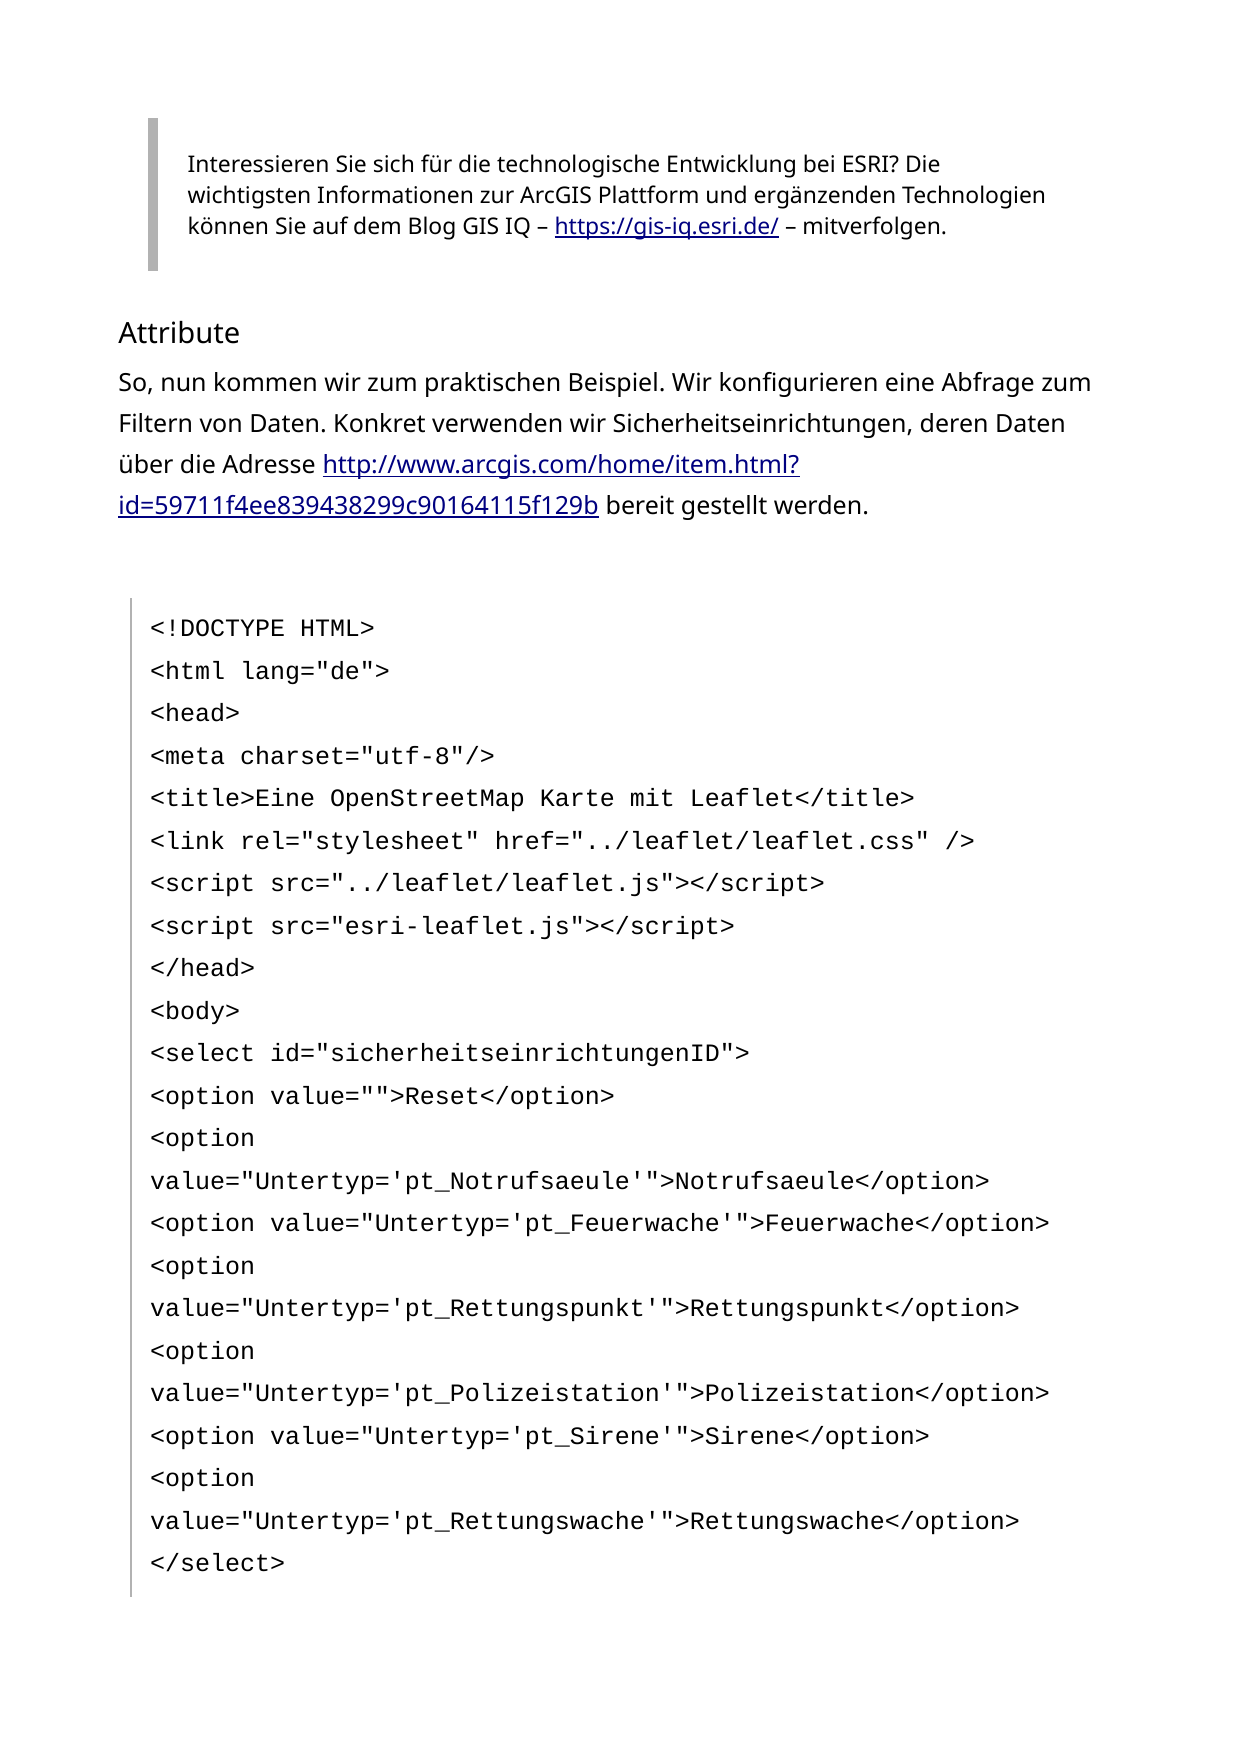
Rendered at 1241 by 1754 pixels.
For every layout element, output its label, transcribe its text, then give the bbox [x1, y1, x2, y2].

text <option value="Untertyp='pt_Feuerwache'">Feuerwache</option> [132, 1193, 1122, 1236]
subtitle Attribute [118, 313, 1122, 352]
text <option value="Untertyp='pt_Sirene'">Sirene</option> [132, 1406, 1122, 1448]
text <option value="Untertyp='pt_Notrufsaeule'">Notrufsaeule</option> [132, 1108, 1122, 1193]
text <option value="Untertyp='pt_Polizeistation'">Polizeistation</option> [132, 1321, 1122, 1406]
text <title>Eine OpenStreetMap Karte mit Leaflet</title> [132, 768, 1122, 811]
text So, nun kommen wir zum praktischen Beispiel. Wir konfigurieren eine Abfrage zum Filtern von Daten. Konkret verwenden wir Sicherheitseinrichtungen, deren Daten über die Adresse http://www.arcgis.com/home/item.html?id=59711f4ee839438299c90164115f129b bereit gestellt werden. [118, 365, 1122, 522]
text <html lang="de"> [132, 641, 1122, 683]
text <option value="Untertyp='pt_Rettungspunkt'">Rettungspunkt</option> [132, 1236, 1122, 1321]
text <body> [132, 981, 1122, 1023]
text </select> [132, 1533, 1122, 1597]
text <script src="../leaflet/leaflet.js"></script> [132, 853, 1122, 896]
text <meta charset="utf-8"/> [132, 726, 1122, 768]
text <link rel="stylesheet" href="../leaflet/leaflet.css" /> [132, 811, 1122, 853]
text <!DOCTYPE HTML> [132, 598, 1122, 641]
text Interessieren Sie sich für die technologische Entwicklung bei ESRI? Die wichtigsten Informationen zur ArcGIS Plattform und ergänzenden Technologien können Sie auf dem Blog GIS IQ – https://gis-iq.esri.de/ – mitverfolgen. [158, 118, 1093, 271]
text </head> [132, 938, 1122, 981]
text <select id="sicherheitseinrichtungenID"> [132, 1023, 1122, 1066]
text <head> [132, 683, 1122, 726]
text <option value="Untertyp='pt_Rettungswache'">Rettungswache</option> [132, 1448, 1122, 1533]
text <script src="esri-leaflet.js"></script> [132, 896, 1122, 938]
text <option value="">Reset</option> [132, 1066, 1122, 1108]
